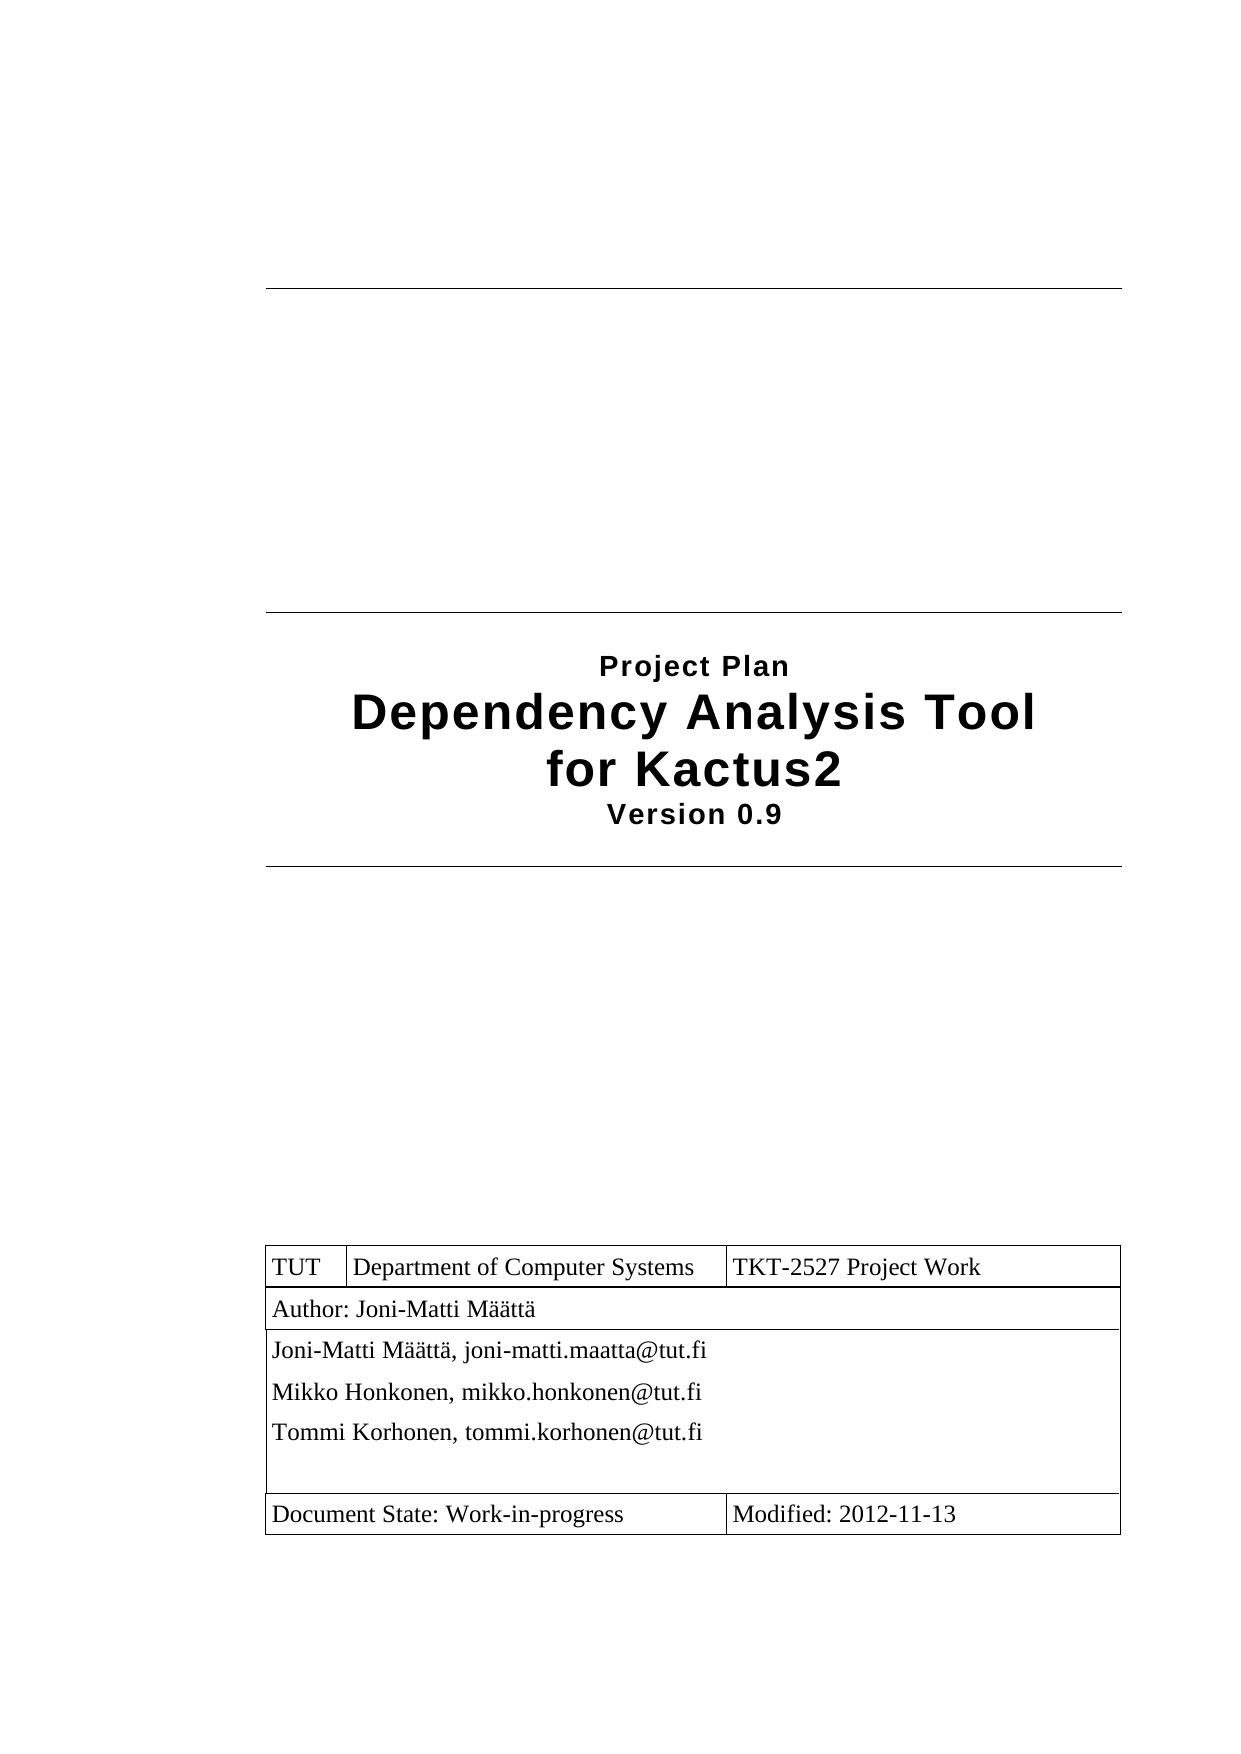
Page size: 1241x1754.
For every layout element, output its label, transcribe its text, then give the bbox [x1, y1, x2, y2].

table_cell Mikko Honkonen, mikko.honkonen@tut.fi [267, 1370, 1120, 1411]
table_cell Author: Joni-Matti Määttä [266, 1288, 1120, 1328]
list Dependency Analysis Tool [266, 682, 1122, 740]
table_header TKT-2527 Project Work [727, 1246, 1120, 1286]
table_header TUT [266, 1246, 346, 1286]
list Project Plan [266, 649, 1122, 682]
table_cell Tommi Korhonen, tommi.korhonen@tut.fi [267, 1411, 1120, 1452]
table_cell Joni-Matti Määttä, joni-matti.maatta@tut.fi [267, 1329, 1120, 1370]
table_cell [267, 1452, 1120, 1493]
table_header Department of Computer Systems [347, 1246, 726, 1286]
table_cell Modified: 2012-11-13 [727, 1493, 1120, 1534]
table_cell Document State: Work-in-progress [266, 1494, 726, 1534]
list Version 0.9 [266, 797, 1122, 831]
list for Kactus2 [266, 740, 1122, 797]
